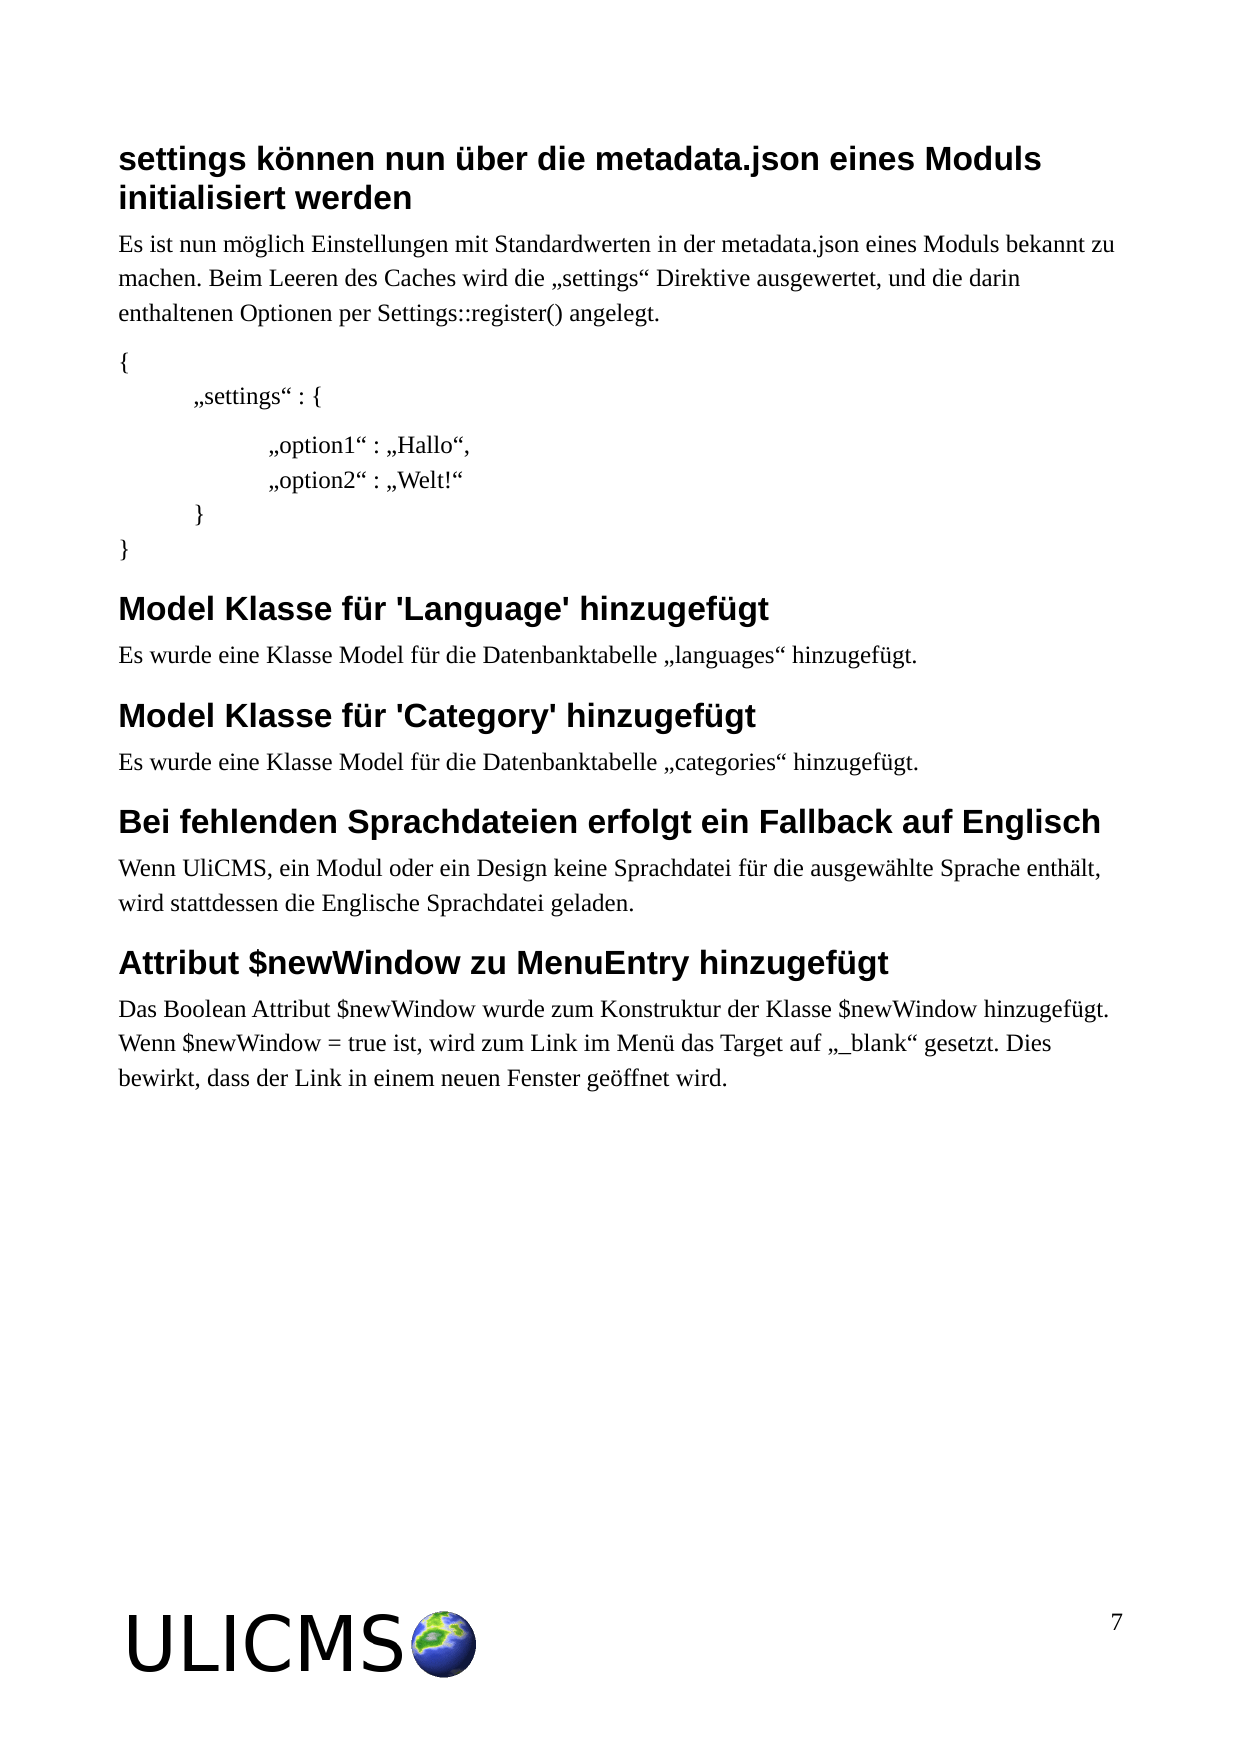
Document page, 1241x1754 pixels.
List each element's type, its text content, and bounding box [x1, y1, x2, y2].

text Es ist nun möglich Einstellungen mit Standardwerten in der metadata.json eines Moduls bekannt zu machen. Beim Leeren des Caches wird die „settings“ Direktive ausgewertet, und die darin enthaltenen Optionen per Settings::register() angelegt. [118, 229, 1123, 326]
picture [118, 1607, 479, 1681]
subtitle Bei fehlenden Sprachdateien erfolgt ein Fallback auf Englisch [118, 802, 1123, 841]
subtitle Model Klasse für 'Category' hinzugefügt [118, 696, 1123, 734]
text Wenn UliCMS, ein Modul oder ein Design keine Sprachdatei für die ausgewählte Sprache enthält, wird stattdessen die Englische Sprachdatei geladen. [118, 853, 1123, 916]
text { „settings“ : { [118, 347, 1123, 410]
text Das Boolean Attribut $newWindow wurde zum Konstruktur der Klasse $newWindow hinzugefügt. Wenn $newWindow = true ist, wird zum Link im Menü das Target auf „_blank“ gesetzt. Dies bewirkt, dass der Link in einem neuen Fenster geöffnet wird. [118, 994, 1123, 1092]
subtitle Attribut $newWindow zu MenuEntry hinzugefügt [118, 943, 1123, 982]
text Es wurde eine Klasse Model für die Datenbanktabelle „categories“ hinzugefügt. [118, 747, 1123, 775]
subtitle settings können nun über die metadata.json eines Moduls initialisiert werden [118, 139, 1123, 216]
text „option1“ : „Hallo“, „option2“ : „Welt!“ } } [118, 430, 1123, 562]
text Es wurde eine Klasse Model für die Datenbanktabelle „languages“ hinzugefügt. [118, 640, 1123, 669]
subtitle Model Klasse für 'Language' hinzugefügt [118, 589, 1123, 628]
